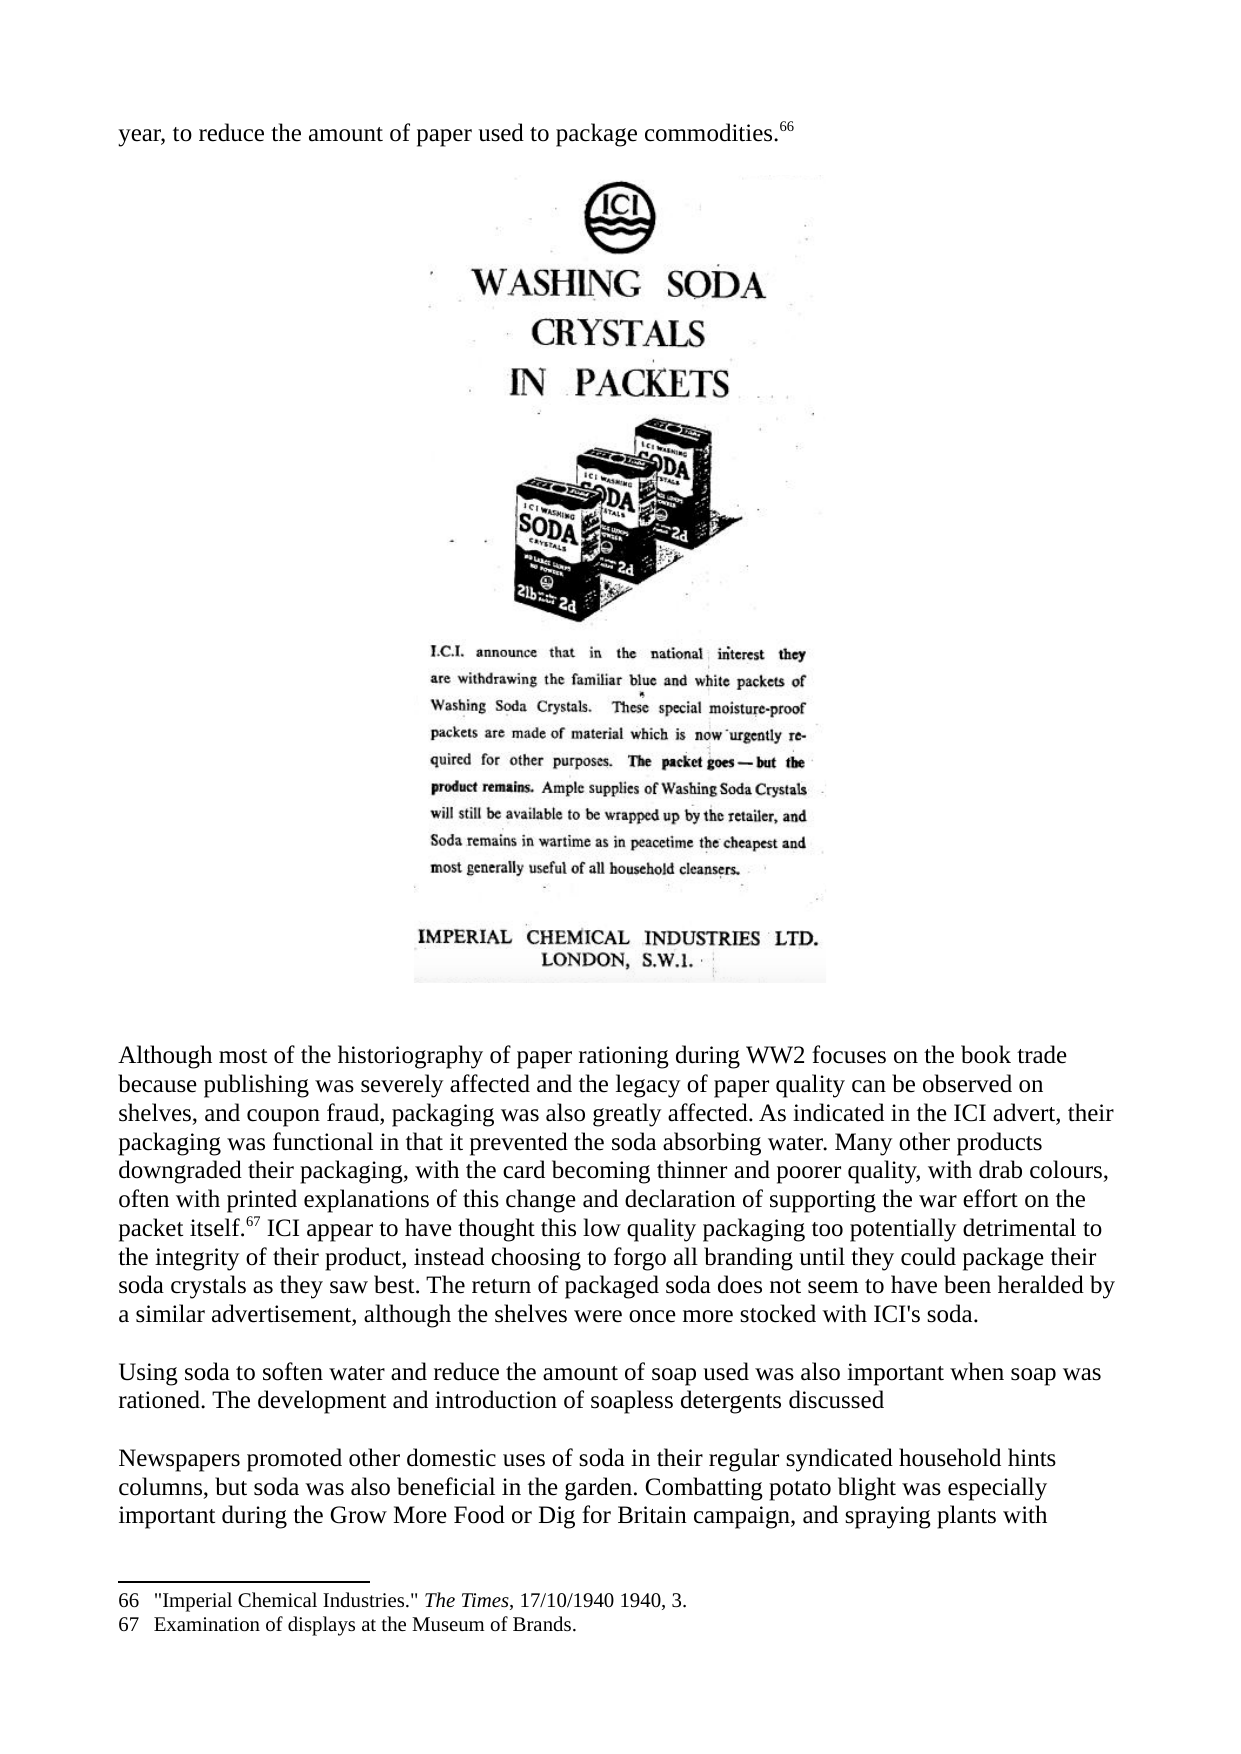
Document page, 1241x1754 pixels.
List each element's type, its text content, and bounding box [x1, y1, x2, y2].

text Using soda to soften water and reduce the amount of soap used was also important when soap was rationed. The development and introduction of soapless detergents discussed [118, 1357, 1122, 1414]
text Examination of displays at the Museum of Brands. [118, 1612, 1122, 1636]
text year, to reduce the amount of paper used to package commodities. [118, 118, 1122, 147]
text Although most of the historiography of paper rationing during WW2 focuses on the book trade because publishing was severely affected and the legacy of paper quality can be observed on shelves, and coupon fraud, packaging was also greatly affected. As indicated in the ICI advert, their packaging was functional in that it prevented the soda absorbing water. Many other products downgraded their packaging, with the card becoming thinner and poorer quality, with drab colours, often with printed explanations of this change and declaration of supporting the war effort on the packet itself. ICI appear to have thought this low quality packaging too potentially detrimental to the integrity of their product, instead choosing to forgo all branding until they could package their soda crystals as they saw best. The return of packaged soda does not seem to have been heralded by a similar advertisement, although the shelves were once more stocked with ICI's soda. [118, 1041, 1122, 1328]
text "Imperial Chemical Industries." The Times, 17/10/1940 1940, 3. [118, 1588, 1122, 1612]
text Newspapers promoted other domestic uses of soda in their regular syndicated household hints columns, but soda was also beneficial in the garden. Combatting potato blight was especially important during the Grow More Food or Dig for Britain campaign, and spraying plants with [118, 1443, 1122, 1529]
picture [413, 175, 827, 983]
